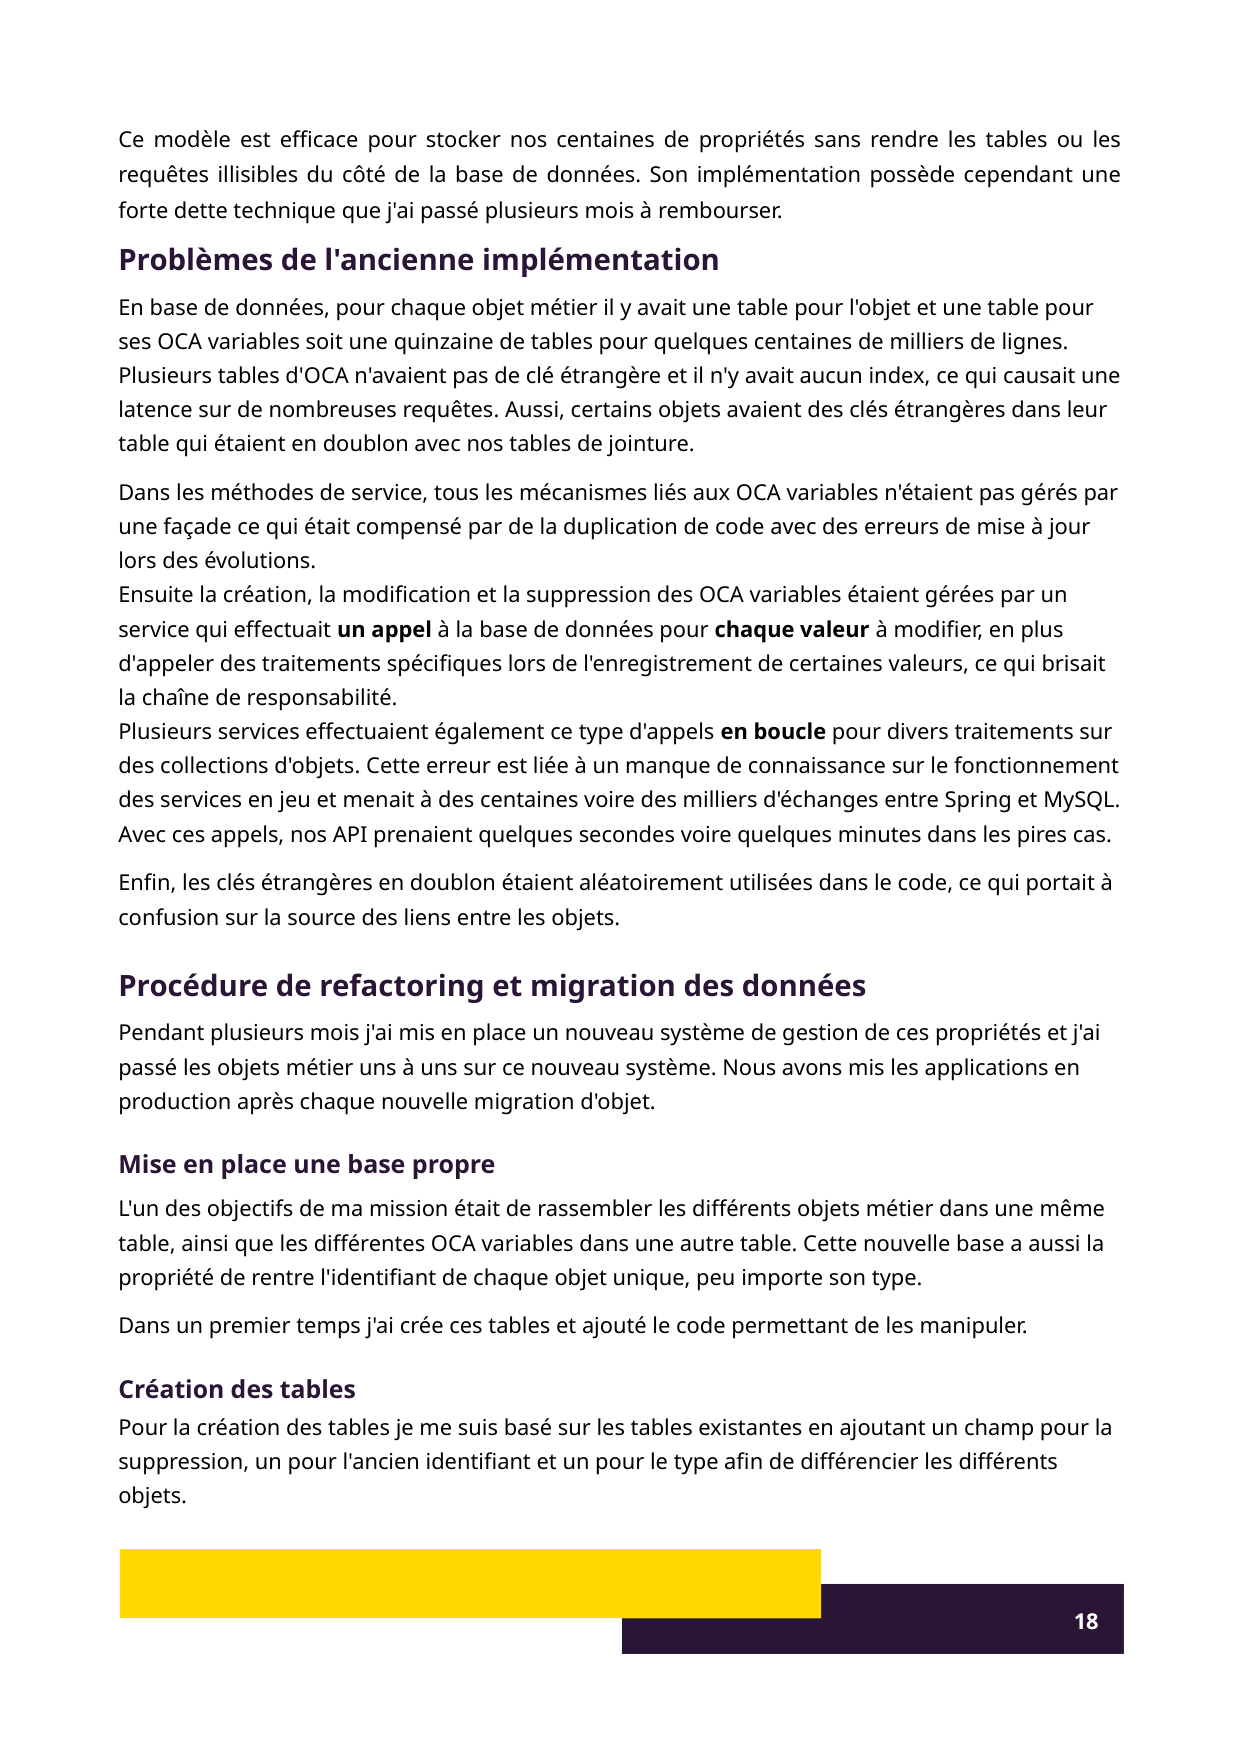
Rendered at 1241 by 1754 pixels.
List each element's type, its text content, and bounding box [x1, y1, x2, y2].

text Pour la création des tables je me suis basé sur les tables existantes en ajoutant un champ pour la suppression, un pour l'ancien identifiant et un pour le type afin de différencier les différents objets. [118, 1412, 1122, 1510]
subtitle Mise en place une base propre [118, 1147, 1122, 1181]
text Enfin, les clés étrangères en doublon étaient aléatoirement utilisées dans le code, ce qui portait à confusion sur la source des liens entre les objets. [118, 867, 1122, 931]
picture [119, 1549, 1124, 1654]
text L'un des objectifs de ma mission était de rassembler les différents objets métier dans une même table, ainsi que les différentes OCA variables dans une autre table. Cette nouvelle base a aussi la propriété de rentre l'identifiant de chaque objet unique, peu importe son type. [118, 1193, 1122, 1292]
subtitle Création des tables [118, 1372, 1122, 1406]
text Pendant plusieurs mois j'ai mis en place un nouveau système de gestion de ces propriétés et j'ai passé les objets métier uns à uns sur ce nouveau système. Nous avons mis les applications en production après chaque nouvelle migration d'objet. [118, 1017, 1122, 1115]
text Dans un premier temps j'ai crée ces tables et ajouté le code permettant de les manipuler. [118, 1311, 1122, 1340]
text En base de données, pour chaque objet métier il y avait une table pour l'objet et une table pour ses OCA variables soit une quinzaine de tables pour quelques centaines de milliers de lignes. Plusieurs tables d'OCA n'avaient pas de clé étrangère et il n'y avait aucun index, ce qui causait une latence sur de nombreuses requêtes. Aussi, certains objets avaient des clés étrangères dans leur table qui étaient en doublon avec nos tables de jointure. [118, 291, 1122, 458]
subtitle Procédure de refactoring et migration des données [118, 965, 1122, 1005]
text Ce modèle est efficace pour stocker nos centaines de propriétés sans rendre les tables ou les requêtes illisibles du côté de la base de données. Son implémentation possède cependant une forte dette technique que j'ai passé plusieurs mois à rembourser. [118, 118, 1122, 224]
text Dans les méthodes de service, tous les mécanismes liés aux OCA variables n'étaient pas gérés par une façade ce qui était compensé par de la duplication de code avec des erreurs de mise à jour lors des évolutions. Ensuite la création, la modification et la suppression des OCA variables étaient gérées par un service qui effectuait un appel à la base de données pour chaque valeur à modifier, en plus d'appeler des traitements spécifiques lors de l'enregistrement de certaines valeurs, ce qui brisait la chaîne de responsabilité. Plusieurs services effectuaient également ce type d'appels en boucle pour divers traitements sur des collections d'objets. Cette erreur est liée à un manque de connaissance sur le fonctionnement des services en jeu et menait à des centaines voire des milliers d'échanges entre Spring et MySQL. Avec ces appels, nos API prenaient quelques secondes voire quelques minutes dans les pires cas. [118, 477, 1122, 848]
subtitle Problèmes de l'ancienne implémentation [118, 239, 1122, 279]
